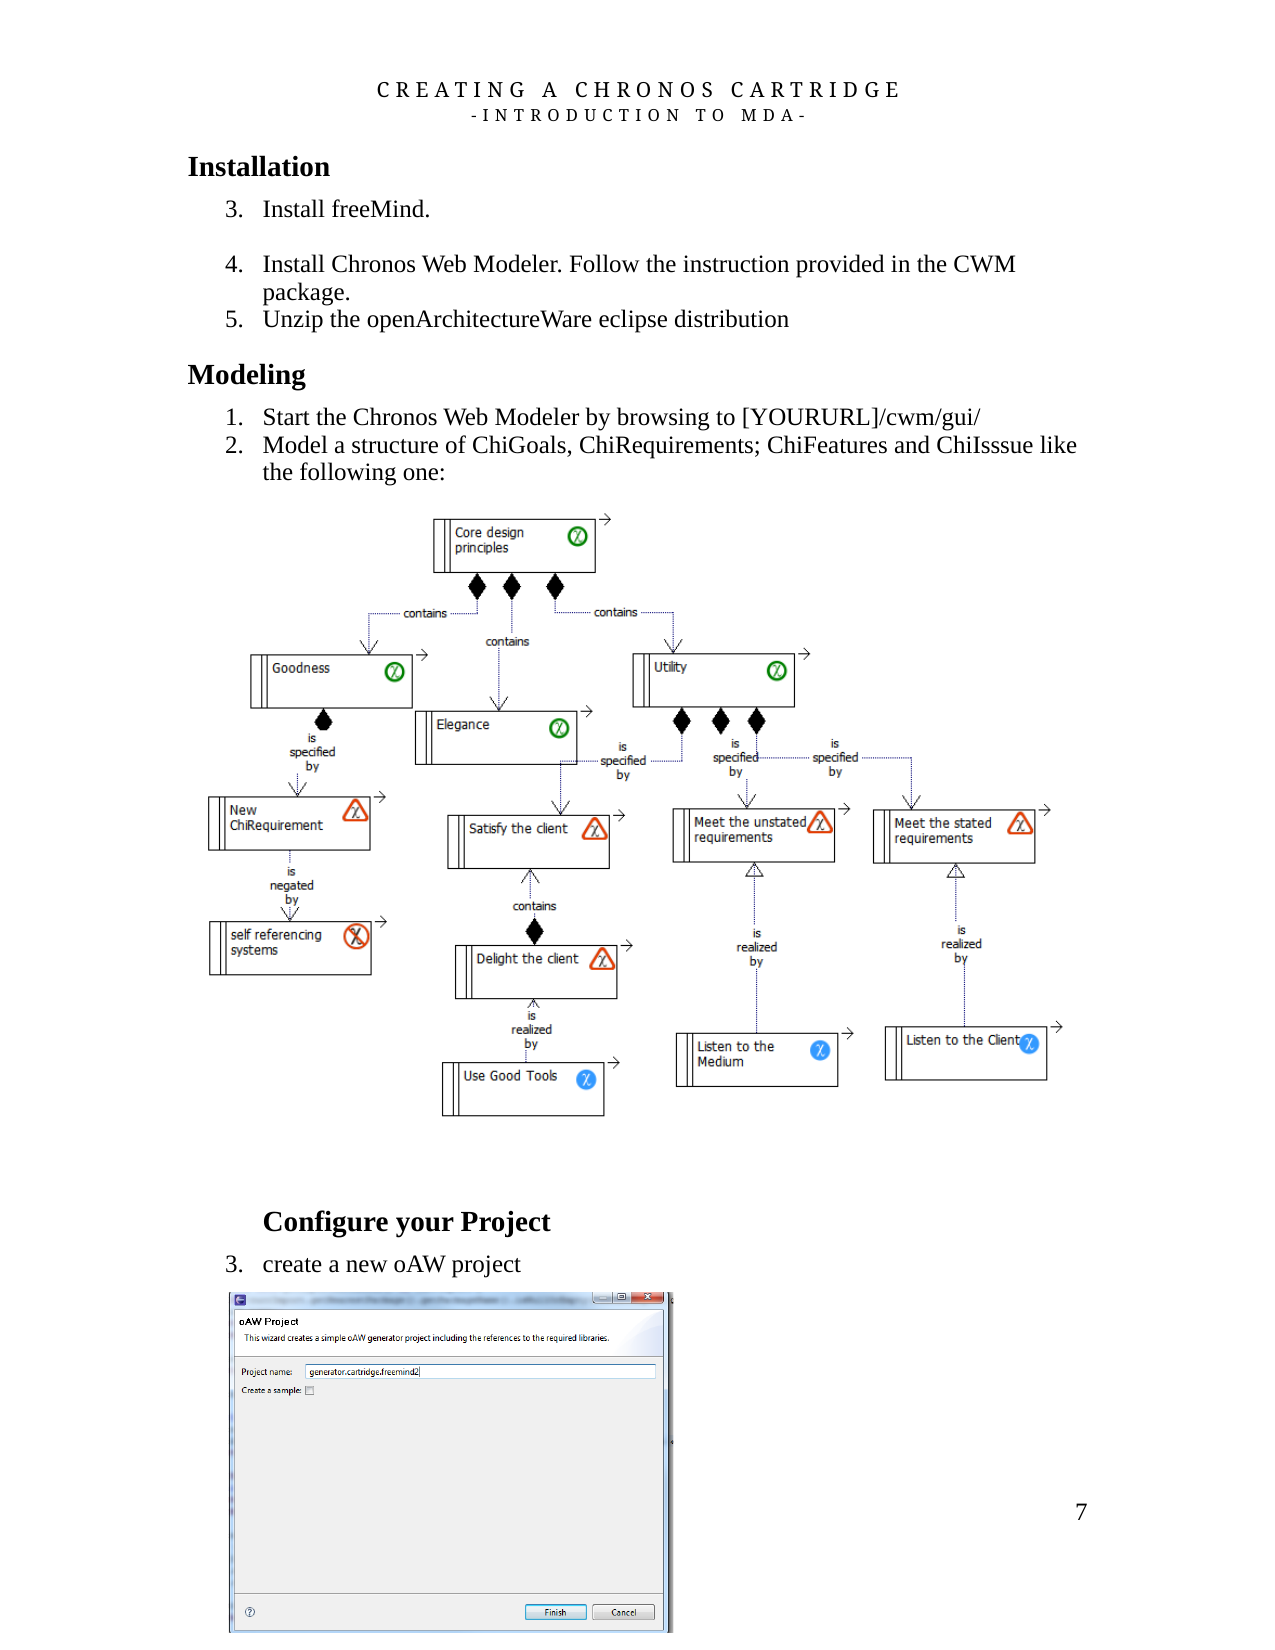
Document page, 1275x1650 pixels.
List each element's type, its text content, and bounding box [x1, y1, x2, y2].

picture [206, 508, 1069, 1125]
list create a new oAW project [225, 1250, 1087, 1278]
picture [228, 1292, 674, 1633]
subtitle Modeling [187, 358, 1087, 391]
subtitle Configure your Project [225, 1205, 1087, 1237]
list Model a structure of ChiGoals, ChiRequirements; ChiFeatures and ChiIsssue like the following one: [225, 431, 1087, 1180]
list Start the Chronos Web Modeler by browsing to [YOURURL]/cwm/gui/ [225, 403, 1087, 431]
list Install Chronos Web Modeler. Follow the instruction provided in the CWM package. [225, 250, 1087, 306]
list Unzip the openArchitectureWare eclipse distribution [225, 306, 1087, 333]
list Install freeMind. [225, 195, 1087, 250]
subtitle Installation [187, 150, 1087, 182]
